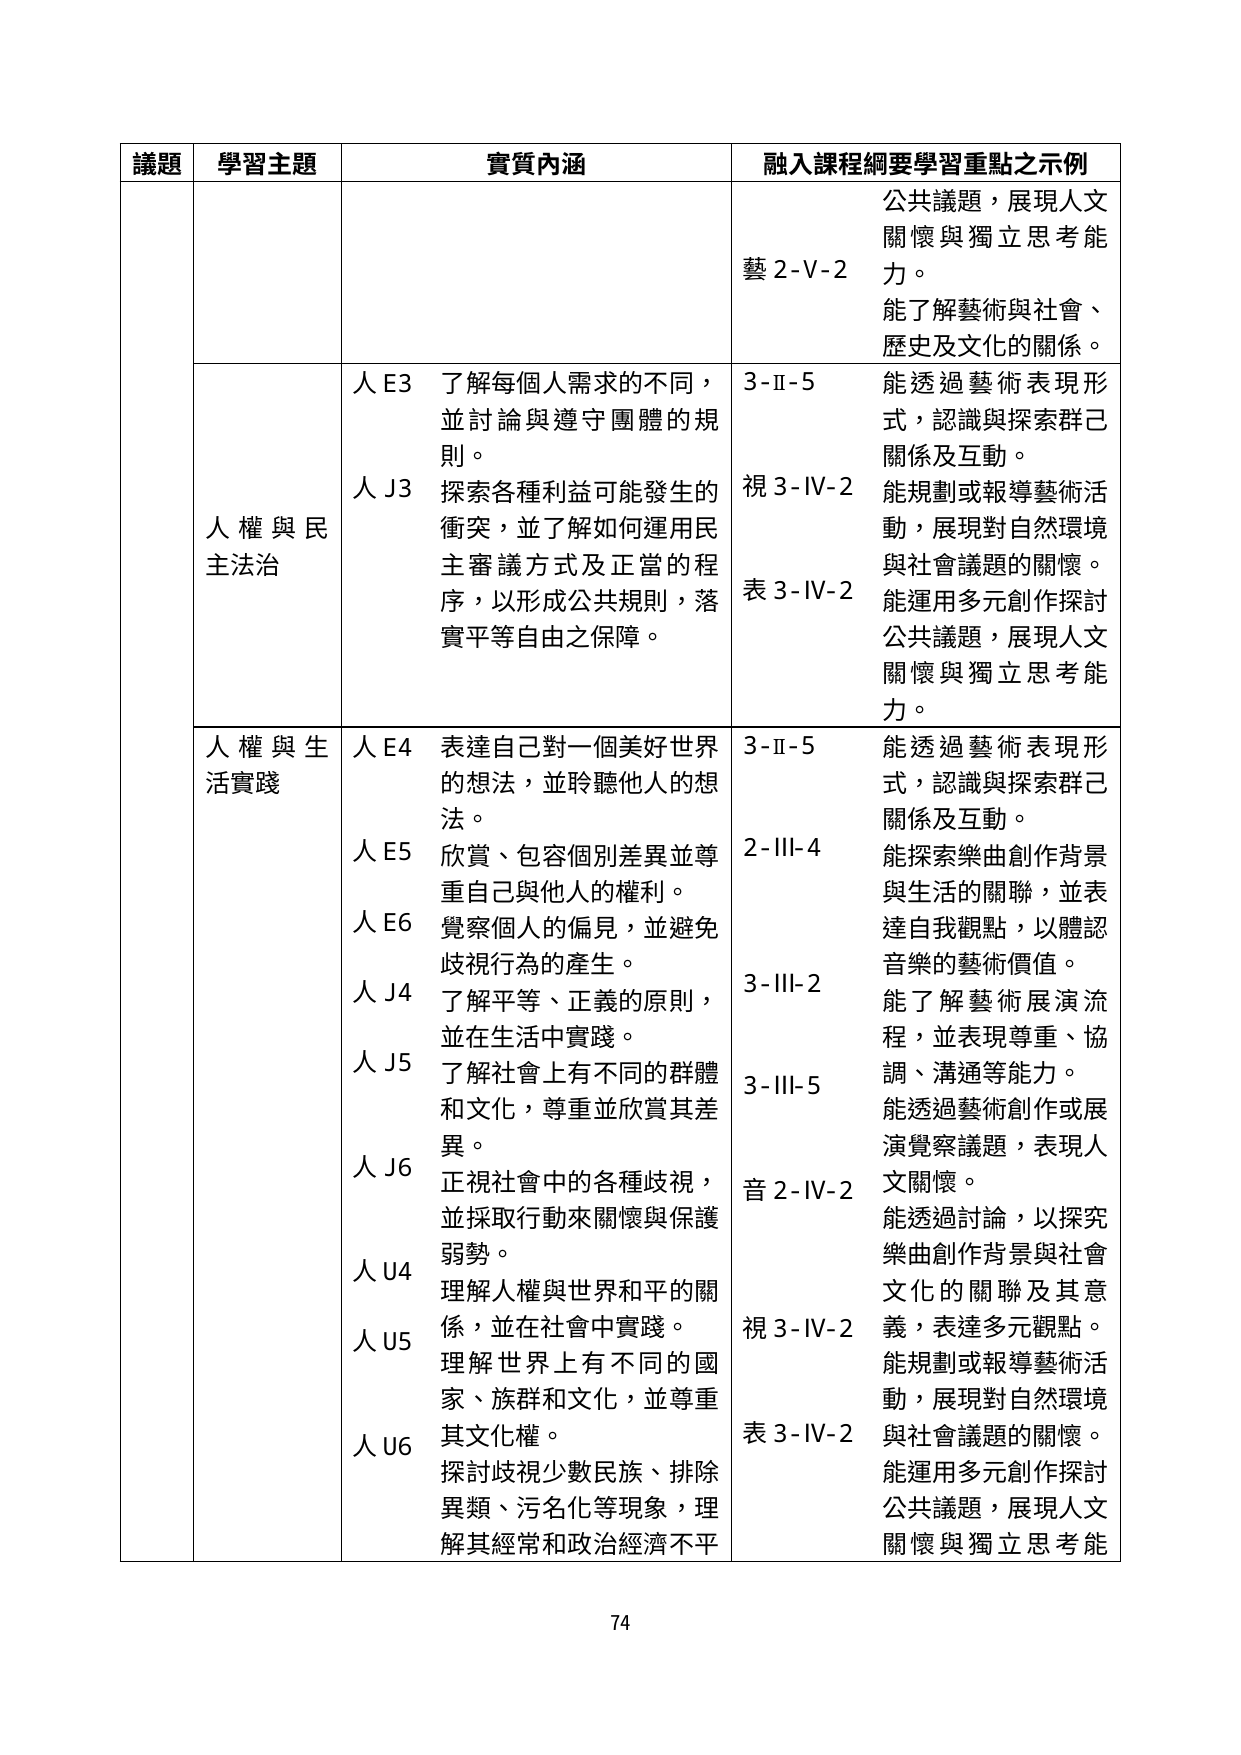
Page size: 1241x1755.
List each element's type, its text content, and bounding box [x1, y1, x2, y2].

table_cell 3-Ⅱ-5 2-Ⅲ-4 3-Ⅲ-2 3-Ⅲ-5 音2-Ⅳ-2 視3-Ⅳ-2 表3-Ⅳ-2 [732, 728, 871, 1561]
table_cell 藝2-V-2 [732, 182, 871, 363]
table_header 學習主題 [194, 144, 341, 181]
table_cell 人E3 人J3 [342, 364, 429, 726]
table_cell 能透過藝術表現形式，認識與探索群己關係及互動。 能規劃或報導藝術活動，展現對自然環境與社會議題的關懷。 能運用多元創作探討公共議題，展現人文關懷與獨立思考能力。 [871, 364, 1120, 726]
table_header 議題 [121, 144, 193, 181]
table_cell 人權與民主法治 [194, 364, 341, 726]
table_cell 了解每個人需求的不同，並討論與遵守團體的規則。 探索各種利益可能發生的衝突，並了解如何運用民主審議方式及正當的程序，以形成公共規則，落實平等自由之保障。 [429, 364, 731, 726]
table_cell [429, 182, 731, 363]
table_cell 人權與生活實踐 [194, 728, 341, 1561]
table_header 實質內涵 [342, 144, 731, 181]
table_cell 表達自己對一個美好世界的想法，並聆聽他人的想法。 欣賞、包容個別差異並尊重自己與他人的權利。 覺察個人的偏見，並避免歧視行為的產生。 了解平等、正義的原則，並在生活中實踐。 了解社會上有不同的群體和文化，尊重並欣賞其差異。 正視社會中的各種歧視，並採取行動來關懷與保護弱勢。 理解人權與世界和平的關係，並在社會中實踐。 理解世界上有不同的國家、族群和文化，並尊重其文化權。 探討歧視少數民族、排除異類、污名化等現象，理解其經常和政治經濟不平 [429, 728, 731, 1561]
table_cell 人E4 人E5 人E6 人J4 人J5 人J6 人U4 人U5 人U6 [342, 728, 429, 1561]
table_cell 公共議題，展現人文關懷與獨立思考能力。 能了解藝術與社會、歷史及文化的關係。 [871, 182, 1120, 363]
table_cell 能透過藝術表現形式，認識與探索群己關係及互動。 能探索樂曲創作背景與生活的關聯，並表達自我觀點，以體認音樂的藝術價值。 能了解藝術展演流程，並表現尊重、協調、溝通等能力。 能透過藝術創作或展演覺察議題，表現人文關懷。 能透過討論，以探究樂曲創作背景與社會文化的關聯及其意義，表達多元觀點。 能規劃或報導藝術活動，展現對自然環境與社會議題的關懷。 能運用多元創作探討公共議題，展現人文關懷與獨立思考能 [871, 728, 1120, 1561]
table_cell [342, 182, 429, 363]
table_cell [194, 182, 341, 363]
table_header 融入課程綱要學習重點之示例 [732, 144, 1120, 181]
table_cell [121, 182, 193, 1561]
table_cell 3-Ⅱ-5 視3-Ⅳ-2 表3-Ⅳ-2 [732, 364, 871, 726]
